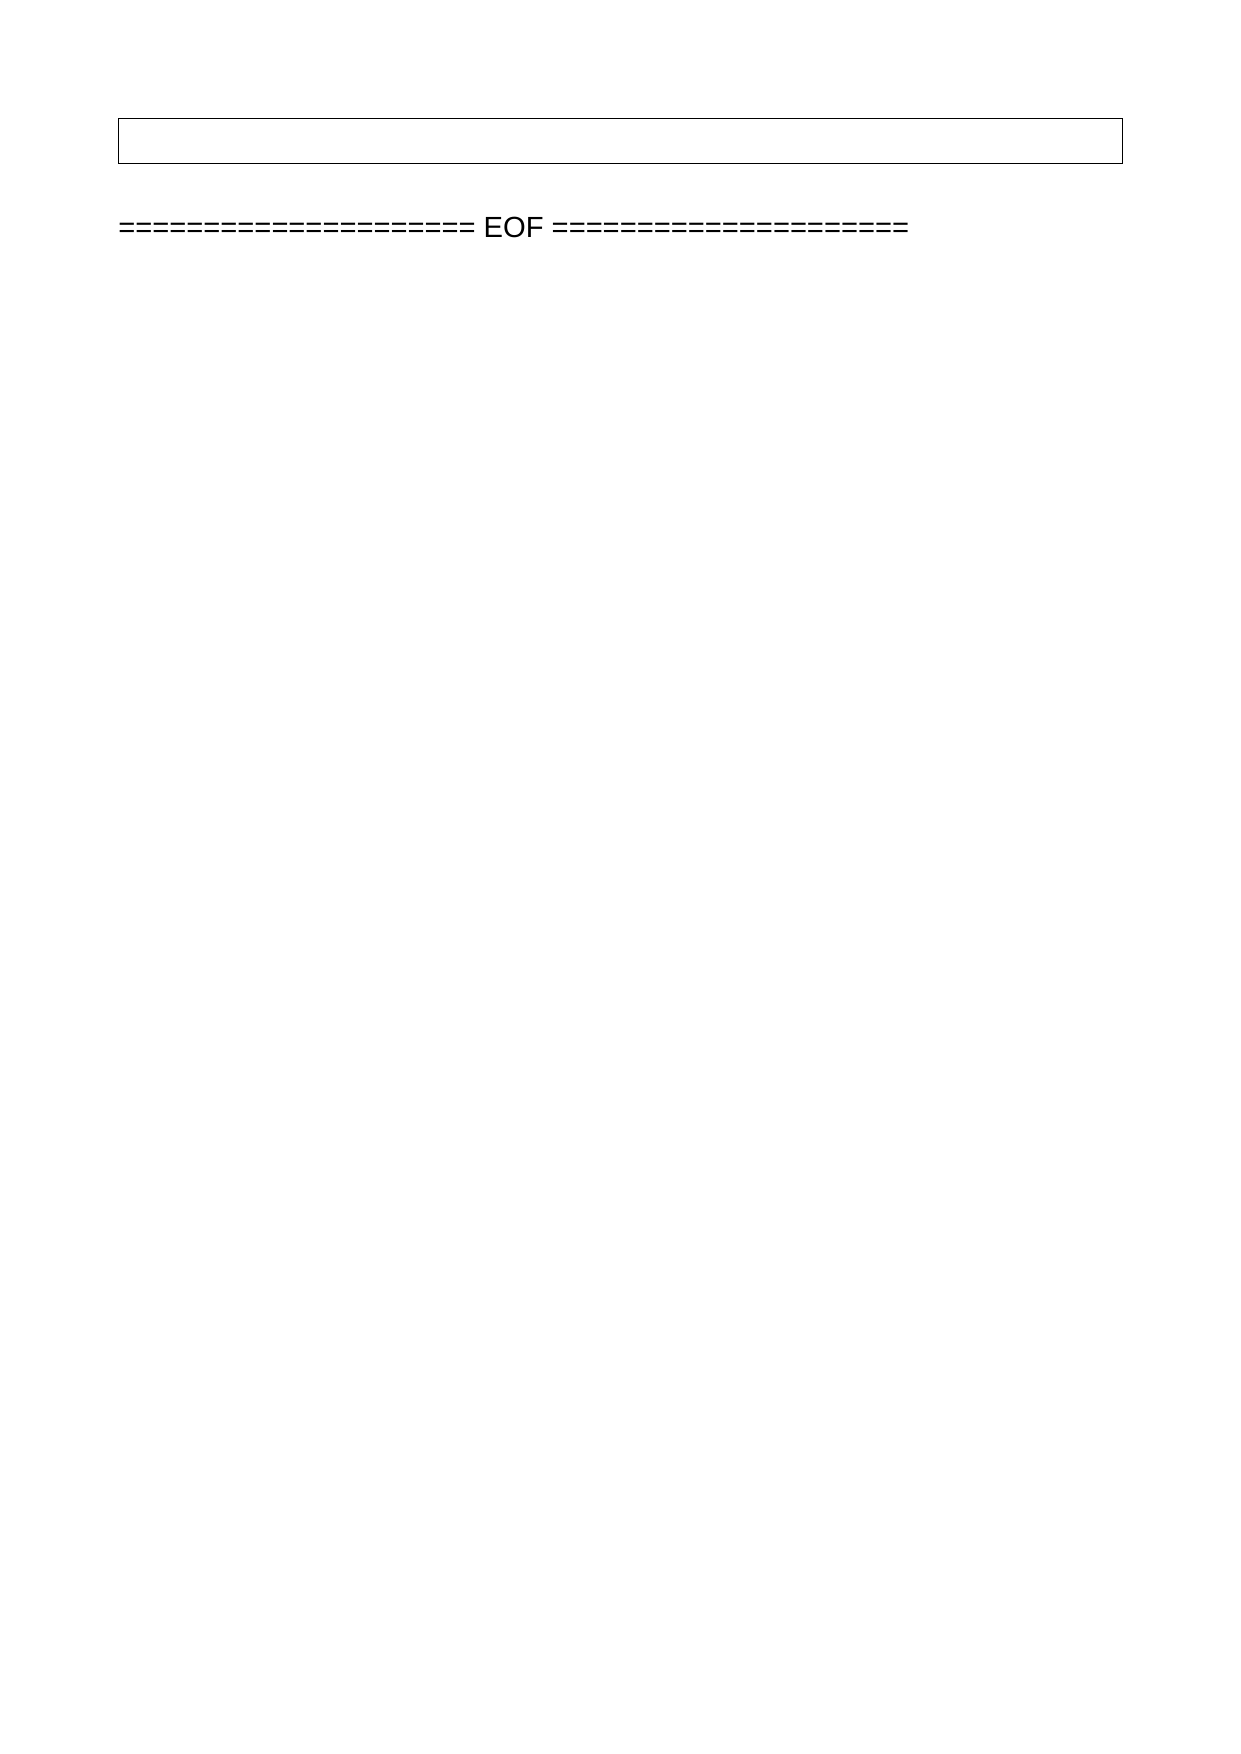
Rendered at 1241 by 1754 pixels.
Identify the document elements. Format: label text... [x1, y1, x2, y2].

table_cell [119, 119, 1122, 163]
text ===================== EOF ===================== [118, 209, 1122, 243]
